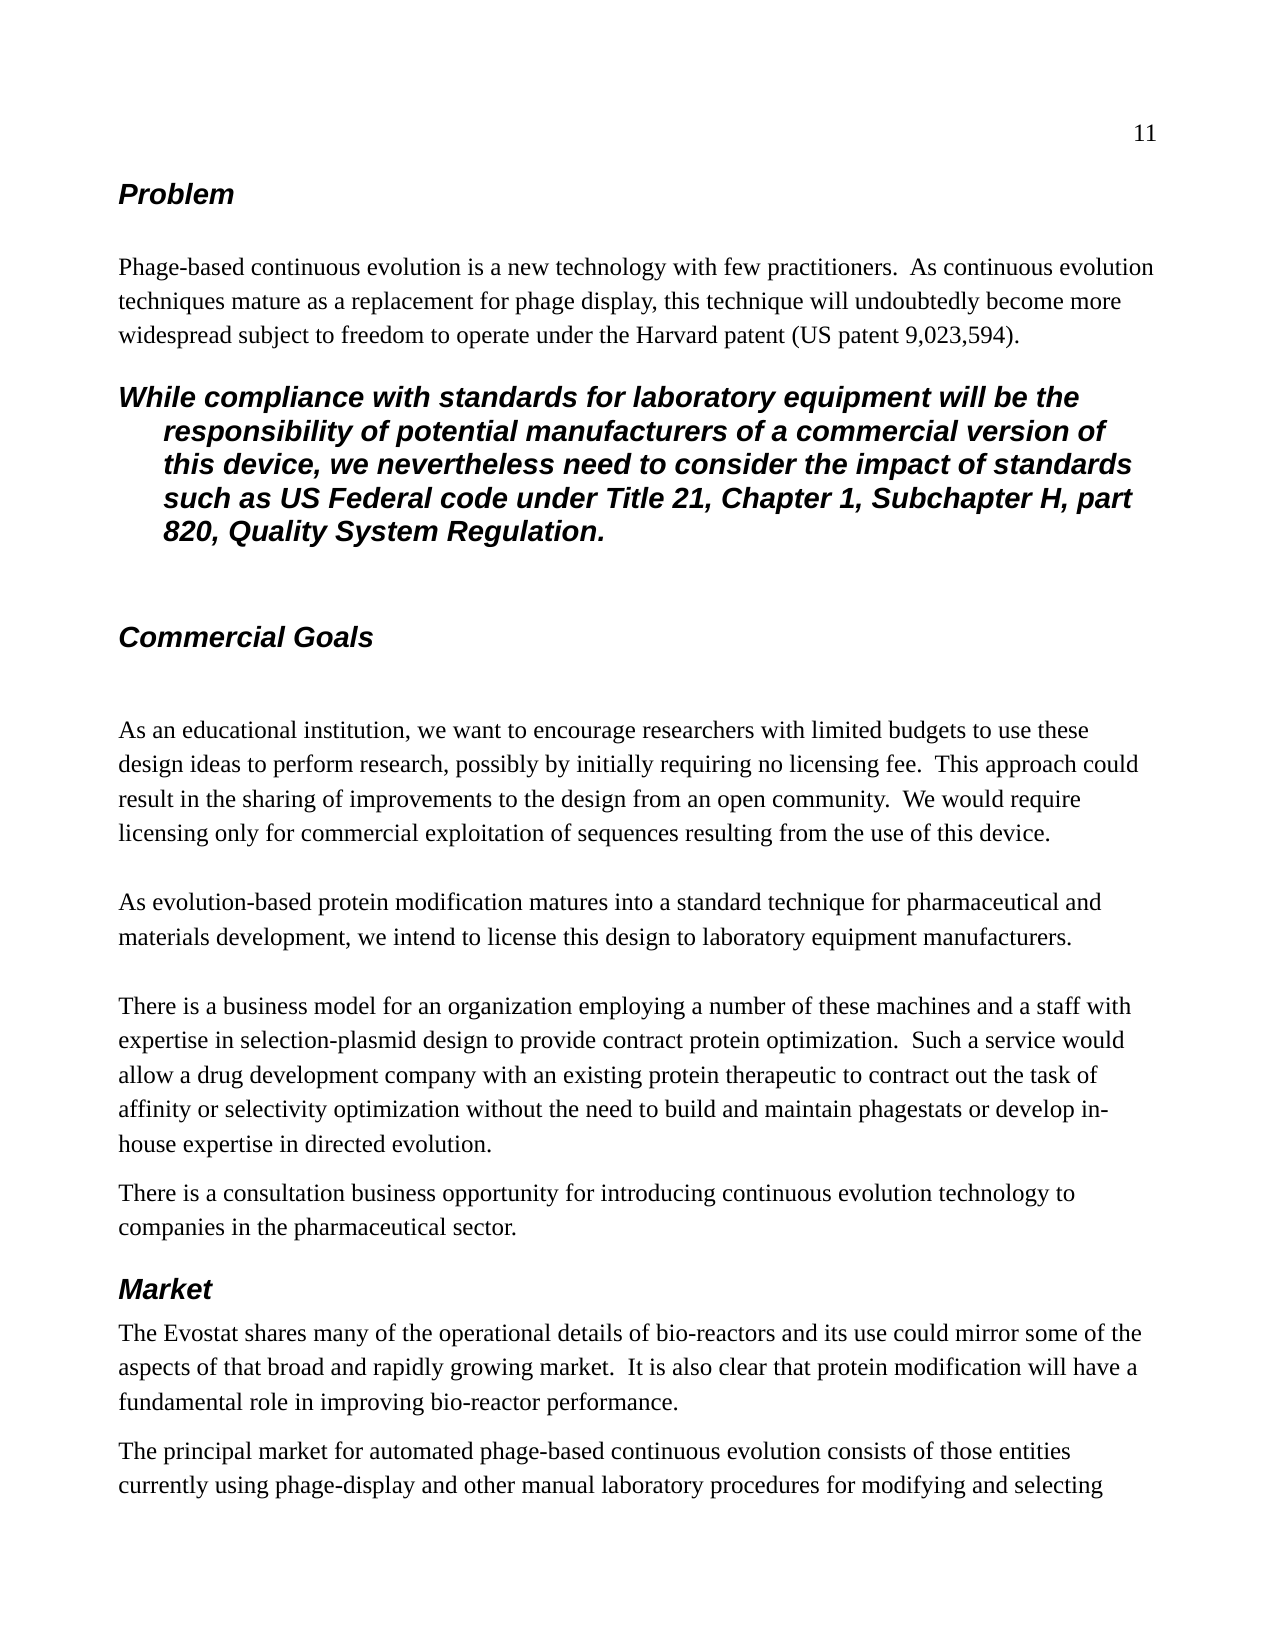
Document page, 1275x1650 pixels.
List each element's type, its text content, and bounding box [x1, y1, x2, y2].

subtitle Problem [118, 177, 1157, 210]
text The Evostat shares many of the operational details of bio-reactors and its use could mirror some of the aspects of that broad and rapidly growing market. It is also clear that protein modification will have a fundamental role in improving bio-reactor performance. [118, 1318, 1157, 1415]
text Phage-based continuous evolution is a new technology with few practitioners. As continuous evolution techniques mature as a replacement for phage display, this technique will undoubtedly become more widespread subject to freedom to operate under the Harvard patent (US patent 9,023,594). [118, 252, 1157, 349]
text There is a consultation business opportunity for introducing continuous evolution technology to companies in the pharmaceutical sector. [118, 1178, 1157, 1241]
subtitle Commercial Goals [118, 620, 1157, 653]
text As an educational institution, we want to encourage researchers with limited budgets to use these design ideas to perform research, possibly by initially requiring no licensing fee. This approach could result in the sharing of improvements to the design from an open community. We would require licensing only for commercial exploitation of sequences resulting from the use of this device. As evolution-based protein modification matures into a standard technique for pharmaceutical and materials development, we intend to license this design to laboratory equipment manufacturers. There is a business model for an organization employing a number of these machines and a staff with expertise in selection-plasmid design to provide contract protein optimization. Such a service would allow a drug development company with an existing protein therapeutic to contract out the task of affinity or selectivity optimization without the need to build and maintain phagestats or develop in-house expertise in directed evolution. [118, 715, 1157, 1157]
text The principal market for automated phage-based continuous evolution consists of those entities currently using phage-display and other manual laboratory procedures for modifying and selecting [118, 1436, 1157, 1499]
